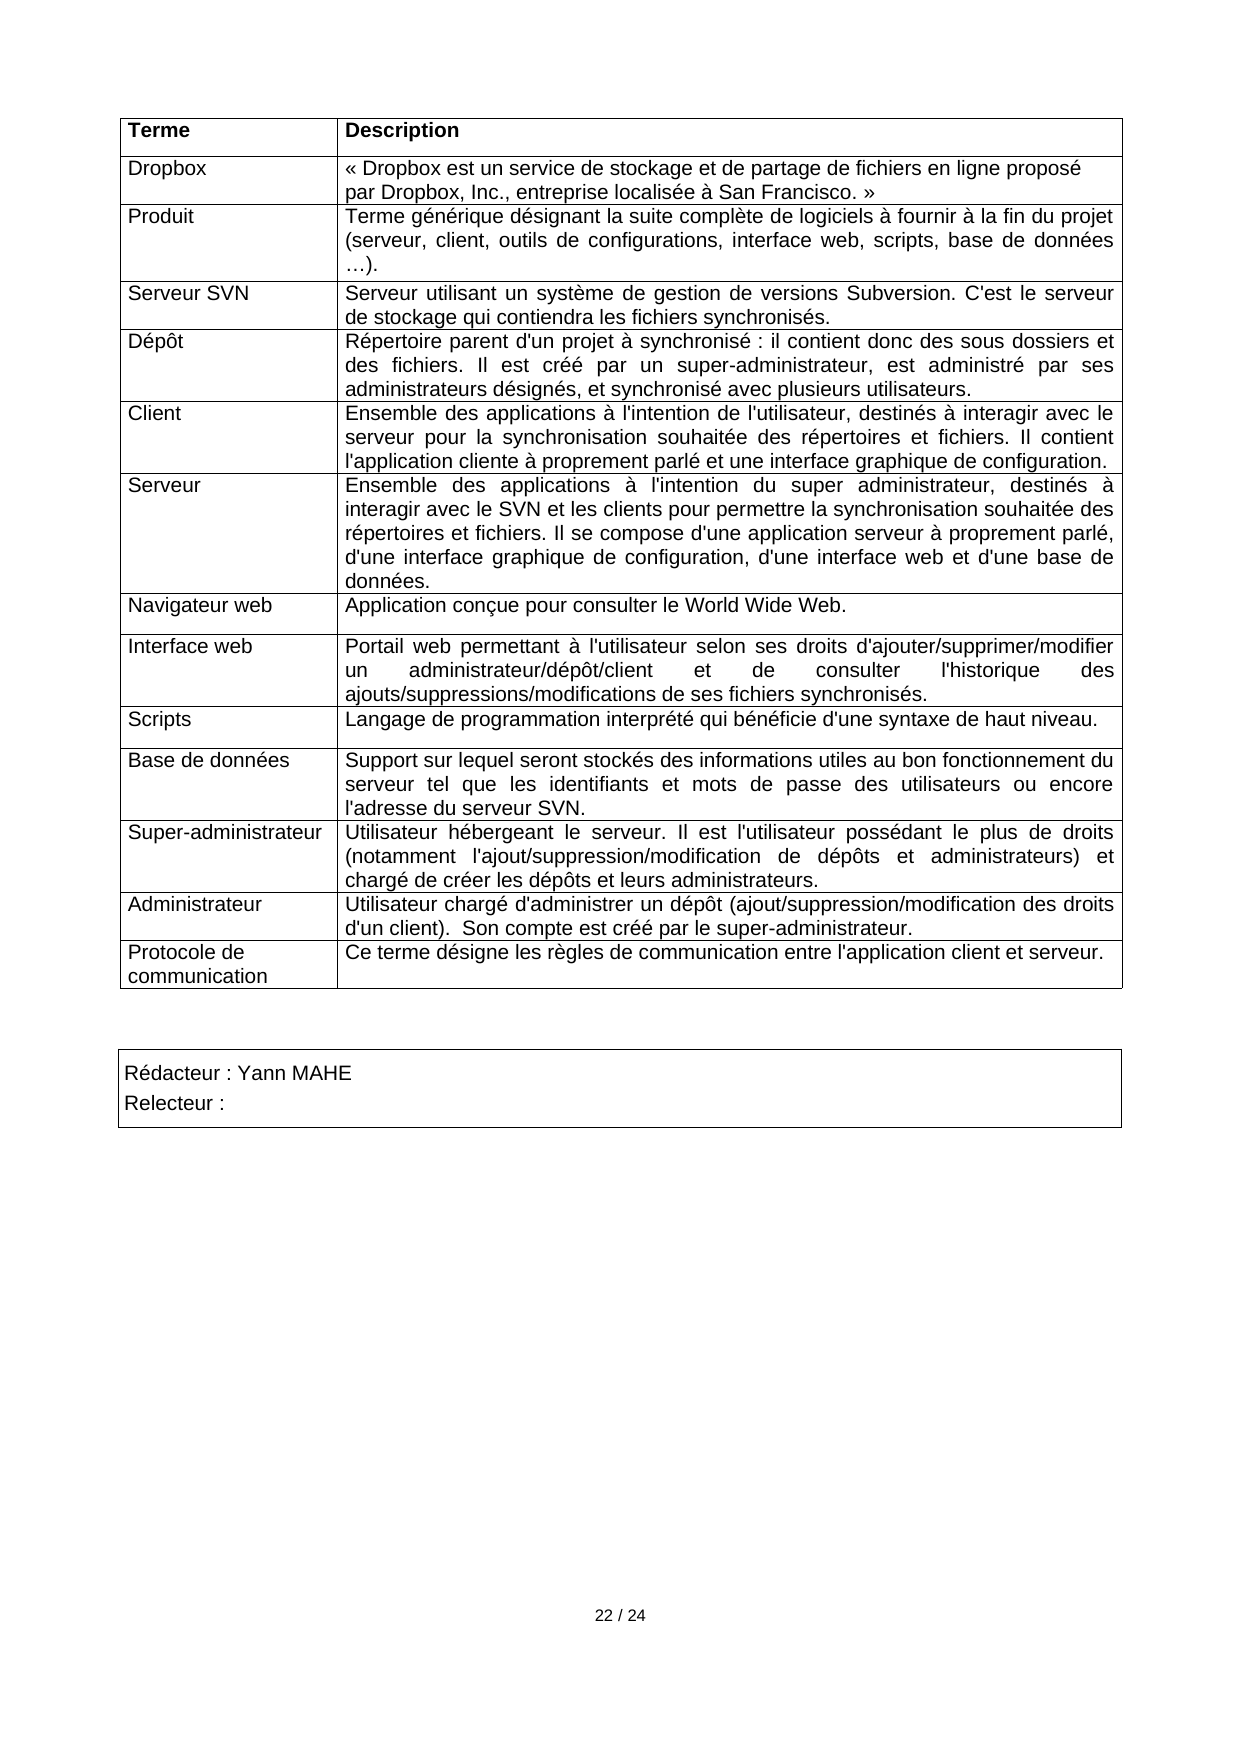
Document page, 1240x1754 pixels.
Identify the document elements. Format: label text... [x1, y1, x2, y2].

table_cell « Dropbox est un service de stockage et de partage de fichiers en ligne proposé par Dropbox, Inc., entreprise localisée à San Francisco. » [338, 157, 1122, 204]
table_header Description [338, 119, 1122, 156]
table_cell Scripts [121, 707, 337, 748]
table_cell Serveur utilisant un système de gestion de versions Subversion. C'est le serveur de stockage qui contiendra les fichiers synchronisés. [338, 282, 1122, 329]
table_cell Application conçue pour consulter le World Wide Web. [338, 594, 1122, 634]
table_cell Ce terme désigne les règles de communication entre l'application client et serveur. [338, 941, 1122, 988]
table_header Terme [121, 119, 337, 156]
table_cell Serveur [121, 474, 337, 593]
table_cell Interface web [121, 635, 337, 706]
table_cell Protocole de communication [121, 941, 337, 988]
table_cell Navigateur web [121, 594, 337, 634]
table_cell Terme générique désignant la suite complète de logiciels à fournir à la fin du projet (serveur, client, outils de configurations, interface web, scripts, base de données …). [338, 205, 1122, 281]
table_header Rédacteur : Yann MAHE Relecteur : [119, 1050, 1121, 1127]
table_cell Langage de programmation interprété qui bénéficie d'une syntaxe de haut niveau. [338, 707, 1122, 748]
table_cell Dépôt [121, 330, 337, 401]
table_cell Utilisateur chargé d'administrer un dépôt (ajout/suppression/modification des droits d'un client). Son compte est créé par le super-administrateur. [338, 893, 1122, 940]
table_cell Serveur SVN [121, 282, 337, 329]
table_cell Ensemble des applications à l'intention du super administrateur, destinés à interagir avec le SVN et les clients pour permettre la synchronisation souhaitée des répertoires et fichiers. Il se compose d'une application serveur à proprement parlé, d'une interface graphique de configuration, d'une interface web et d'une base de données. [338, 474, 1122, 593]
table_cell Base de données [121, 749, 337, 820]
table_cell Super-administrateur [121, 821, 337, 892]
table_cell Répertoire parent d'un projet à synchronisé : il contient donc des sous dossiers et des fichiers. Il est créé par un super-administrateur, est administré par ses administrateurs désignés, et synchronisé avec plusieurs utilisateurs. [338, 330, 1122, 401]
table_cell Support sur lequel seront stockés des informations utiles au bon fonctionnement du serveur tel que les identifiants et mots de passe des utilisateurs ou encore l'adresse du serveur SVN. [338, 749, 1122, 820]
table_cell Portail web permettant à l'utilisateur selon ses droits d'ajouter/supprimer/modifier un administrateur/dépôt/client et de consulter l'historique des ajouts/suppressions/modifications de ses fichiers synchronisés. [338, 635, 1122, 706]
table_cell Utilisateur hébergeant le serveur. Il est l'utilisateur possédant le plus de droits (notamment l'ajout/suppression/modification de dépôts et administrateurs) et chargé de créer les dépôts et leurs administrateurs. [338, 821, 1122, 892]
table_cell Client [121, 402, 337, 473]
table_cell Produit [121, 205, 337, 281]
table_cell Dropbox [121, 157, 337, 204]
table_cell Administrateur [121, 893, 337, 940]
table_cell Ensemble des applications à l'intention de l'utilisateur, destinés à interagir avec le serveur pour la synchronisation souhaitée des répertoires et fichiers. Il contient l'application cliente à proprement parlé et une interface graphique de configuration. [338, 402, 1122, 473]
